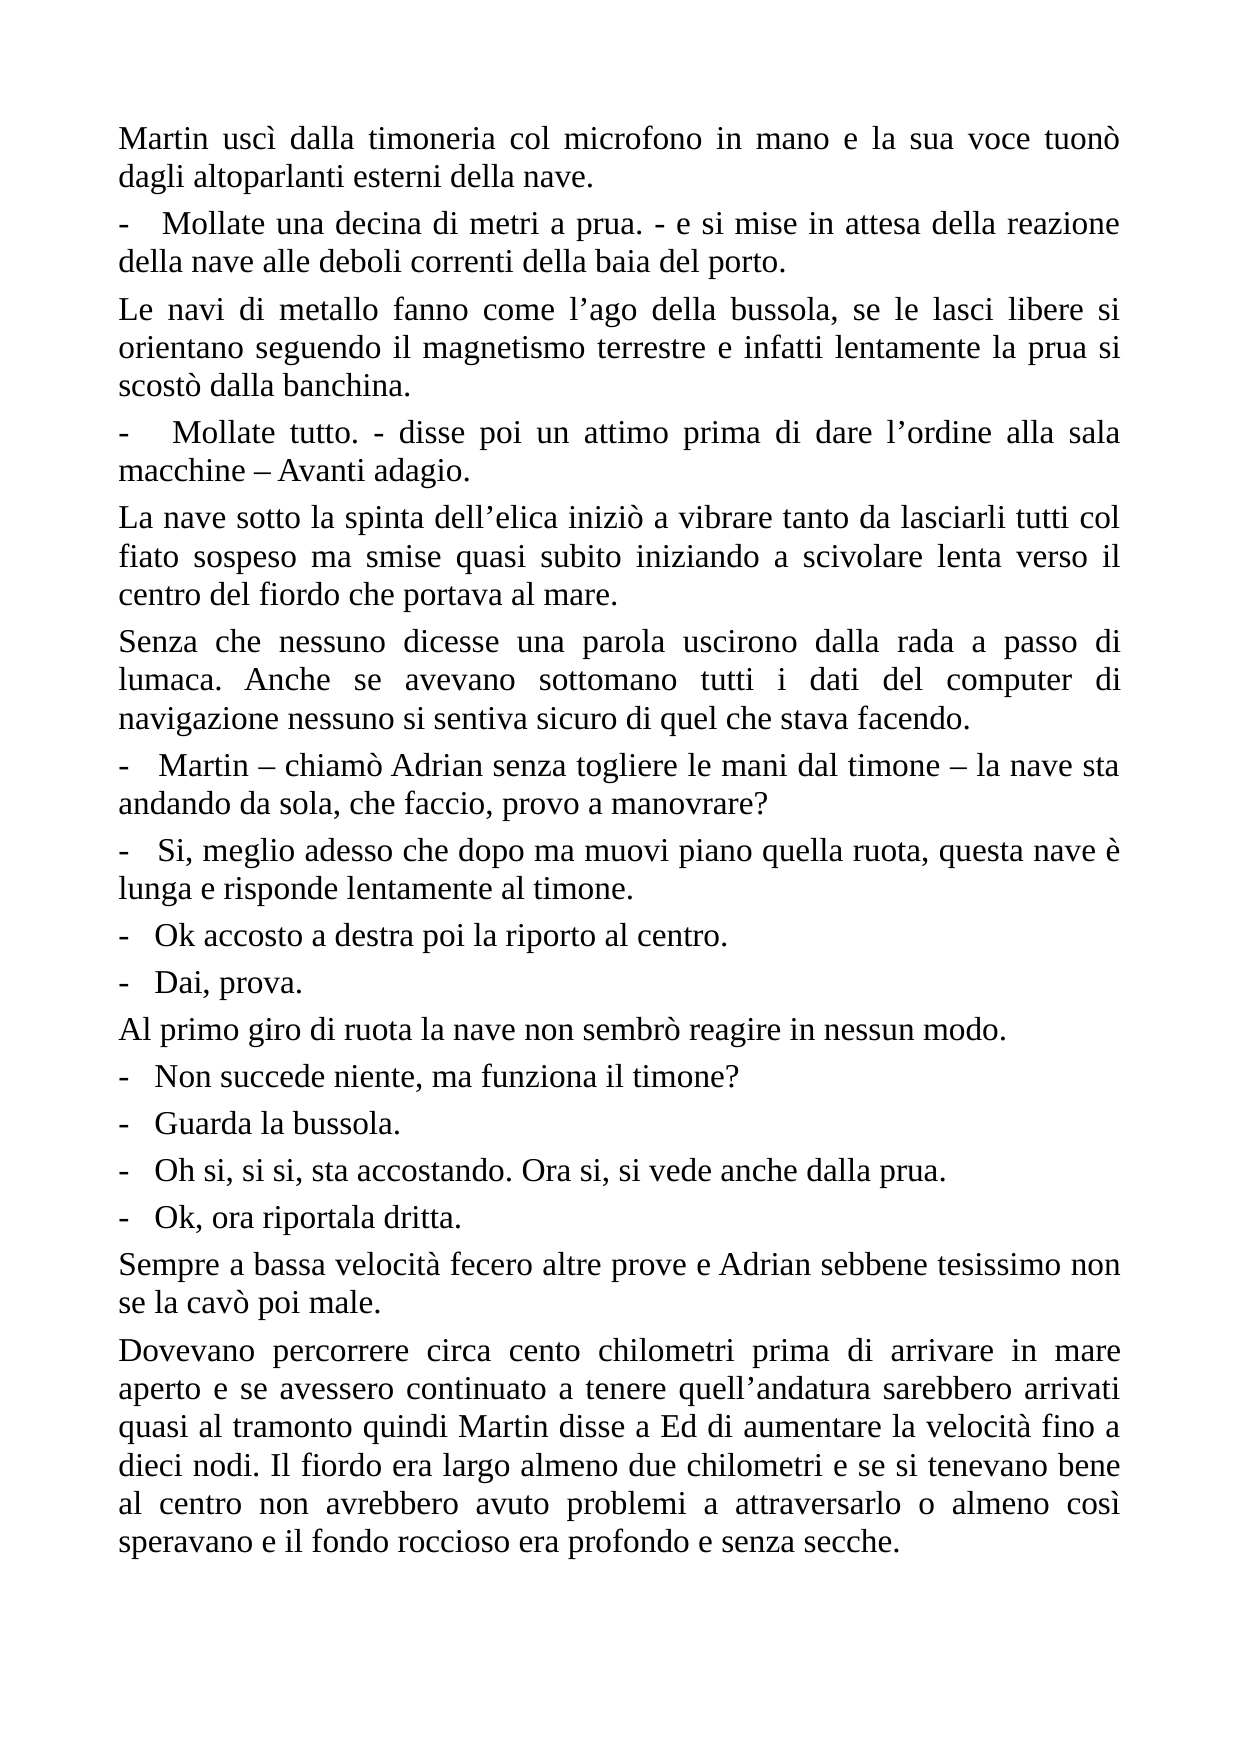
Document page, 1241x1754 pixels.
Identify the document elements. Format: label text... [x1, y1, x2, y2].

text Al primo giro di ruota la nave non sembrò reagire in nessun modo. [118, 1009, 1122, 1048]
text - Mollate tutto. - disse poi un attimo prima di dare l’ordine alla sala macchine – Avanti adagio. [118, 412, 1122, 489]
text Martin uscì dalla timoneria col microfono in mano e la sua voce tuonò dagli altoparlanti esterni della nave. [118, 118, 1122, 195]
text - Ok accosto a destra poi la riporto al centro. [118, 916, 1122, 954]
text - Si, meglio adesso che dopo ma muovi piano quella ruota, questa nave è lunga e risponde lentamente al timone. [118, 830, 1122, 907]
text La nave sotto la spinta dell’elica iniziò a vibrare tanto da lasciarli tutti col fiato sospeso ma smise quasi subito iniziando a scivolare lenta verso il centro del fiordo che portava al mare. [118, 498, 1122, 613]
text Senza che nessuno dicesse una parola uscirono dalla rada a passo di lumaca. Anche se avevano sottomano tutti i dati del computer di navigazione nessuno si sentiva sicuro di quel che stava facendo. [118, 621, 1122, 736]
text - Non succede niente, ma funziona il timone? [118, 1057, 1122, 1095]
text - Ok, ora riportala dritta. [118, 1197, 1122, 1236]
text - Guarda la bussola. [118, 1103, 1122, 1142]
text Dovevano percorrere circa cento chilometri prima di arrivare in mare aperto e se avessero continuato a tenere quell’andatura sarebbero arrivati quasi al tramonto quindi Martin disse a Ed di aumentare la velocità fino a dieci nodi. Il fiordo era largo almeno due chilometri e se si tenevano bene al centro non avrebbero avuto problemi a attraversarlo o almeno così speravano e il fondo roccioso era profondo e senza secche. [118, 1330, 1122, 1560]
text - Mollate una decina di metri a prua. - e si mise in attesa della reazione della nave alle deboli correnti della baia del porto. [118, 203, 1122, 280]
text Le navi di metallo fanno come l’ago della bussola, se le lasci libere si orientano seguendo il magnetismo terrestre e infatti lentamente la prua si scostò dalla banchina. [118, 289, 1122, 404]
text - Dai, prova. [118, 963, 1122, 1001]
text Sempre a bassa velocità fecero altre prove e Adrian sebbene tesissimo non se la cavò poi male. [118, 1244, 1122, 1321]
text - Martin – chiamò Adrian senza togliere le mani dal timone – la nave sta andando da sola, che faccio, provo a manovrare? [118, 745, 1122, 822]
text - Oh si, si si, sta accostando. Ora si, si vede anche dalla prua. [118, 1151, 1122, 1189]
